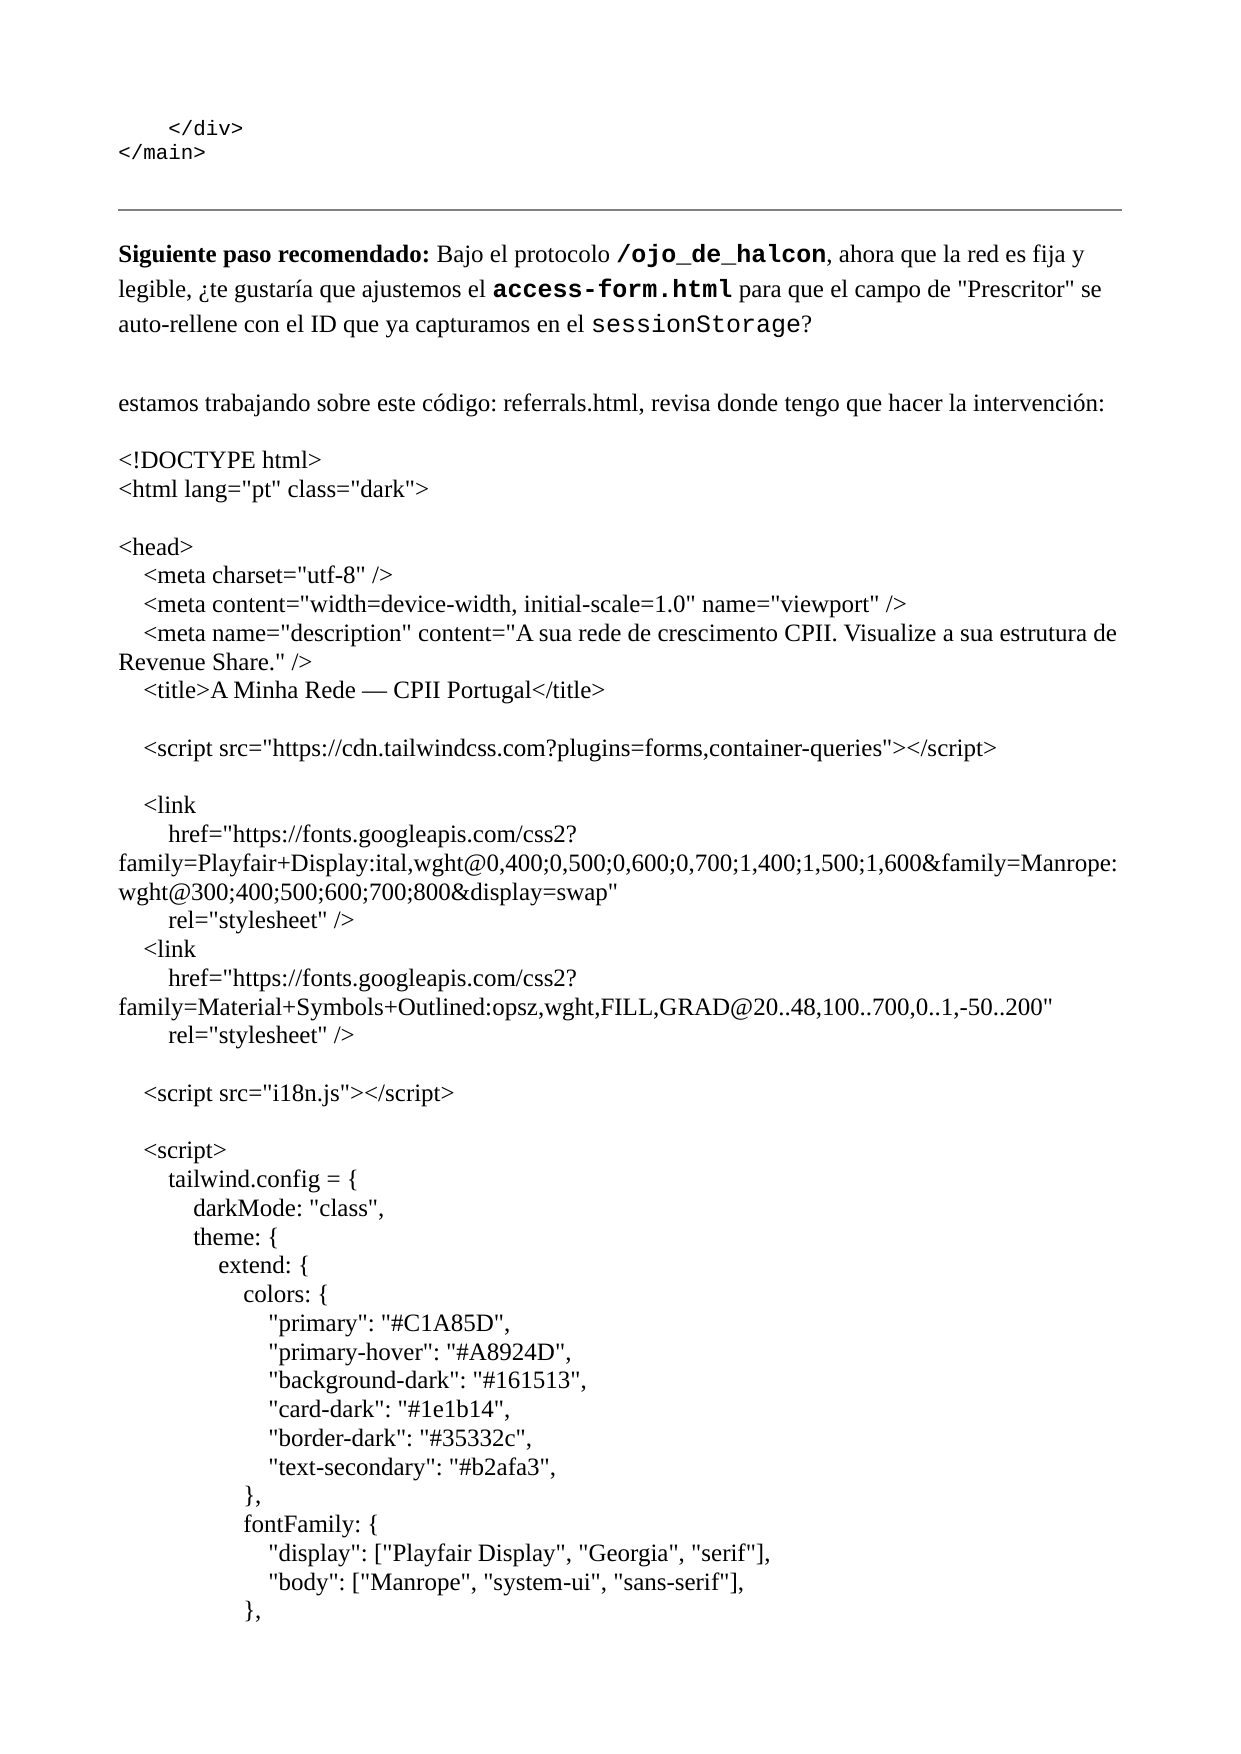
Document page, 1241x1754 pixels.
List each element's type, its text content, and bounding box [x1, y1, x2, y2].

table_cell Siguiente paso recomendado: Bajo el protocolo /ojo_de_halcon, ahora que la red es fija y legible, ¿te gustaría que ajustemos el access-form.html para que el campo de "Prescritor" se auto-rellene con el ID que ya capturamos en el sessionStorage? [118, 211, 1122, 388]
table_cell estamos trabajando sobre este código: referrals.html, revisa donde tengo que hacer la intervención: <!DOCTYPE html> <html lang="pt" class="dark"> <head> <meta charset="utf-8" /> <meta content="width=device-width, initial-scale=1.0" name="viewport" /> <meta name="description" content="A sua rede de crescimento CPII. Visualize a sua estrutura de Revenue Share." /> <title>A Minha Rede — CPII Portugal</title> <script src="https://cdn.tailwindcss.com?plugins=forms,container-queries"></script> <link href="https://fonts.googleapis.com/css2?family=Playfair+Display:ital,wght@0,400;0,500;0,600;0,700;1,400;1,500;1,600&family=Manrope:wght@300;400;500;600;700;800&display=swap" rel="stylesheet" /> <link href="https://fonts.googleapis.com/css2?family=Material+Symbols+Outlined:opsz,wght,FILL,GRAD@20..48,100..700,0..1,-50..200" rel="stylesheet" /> <script src="i18n.js"></script> <script> tailwind.config = { darkMode: "class", theme: { extend: { colors: { "primary": "#C1A85D", "primary-hover": "#A8924D", "background-dark": "#161513", "card-dark": "#1e1b14", "border-dark": "#35332c", "text-secondary": "#b2afa3", }, fontFamily: { "display": ["Playfair Display", "Georgia", "serif"], "body": ["Manrope", "system-ui", "sans-serif"], }, [118, 388, 1122, 1624]
table_cell </div> </main> [118, 118, 1122, 209]
